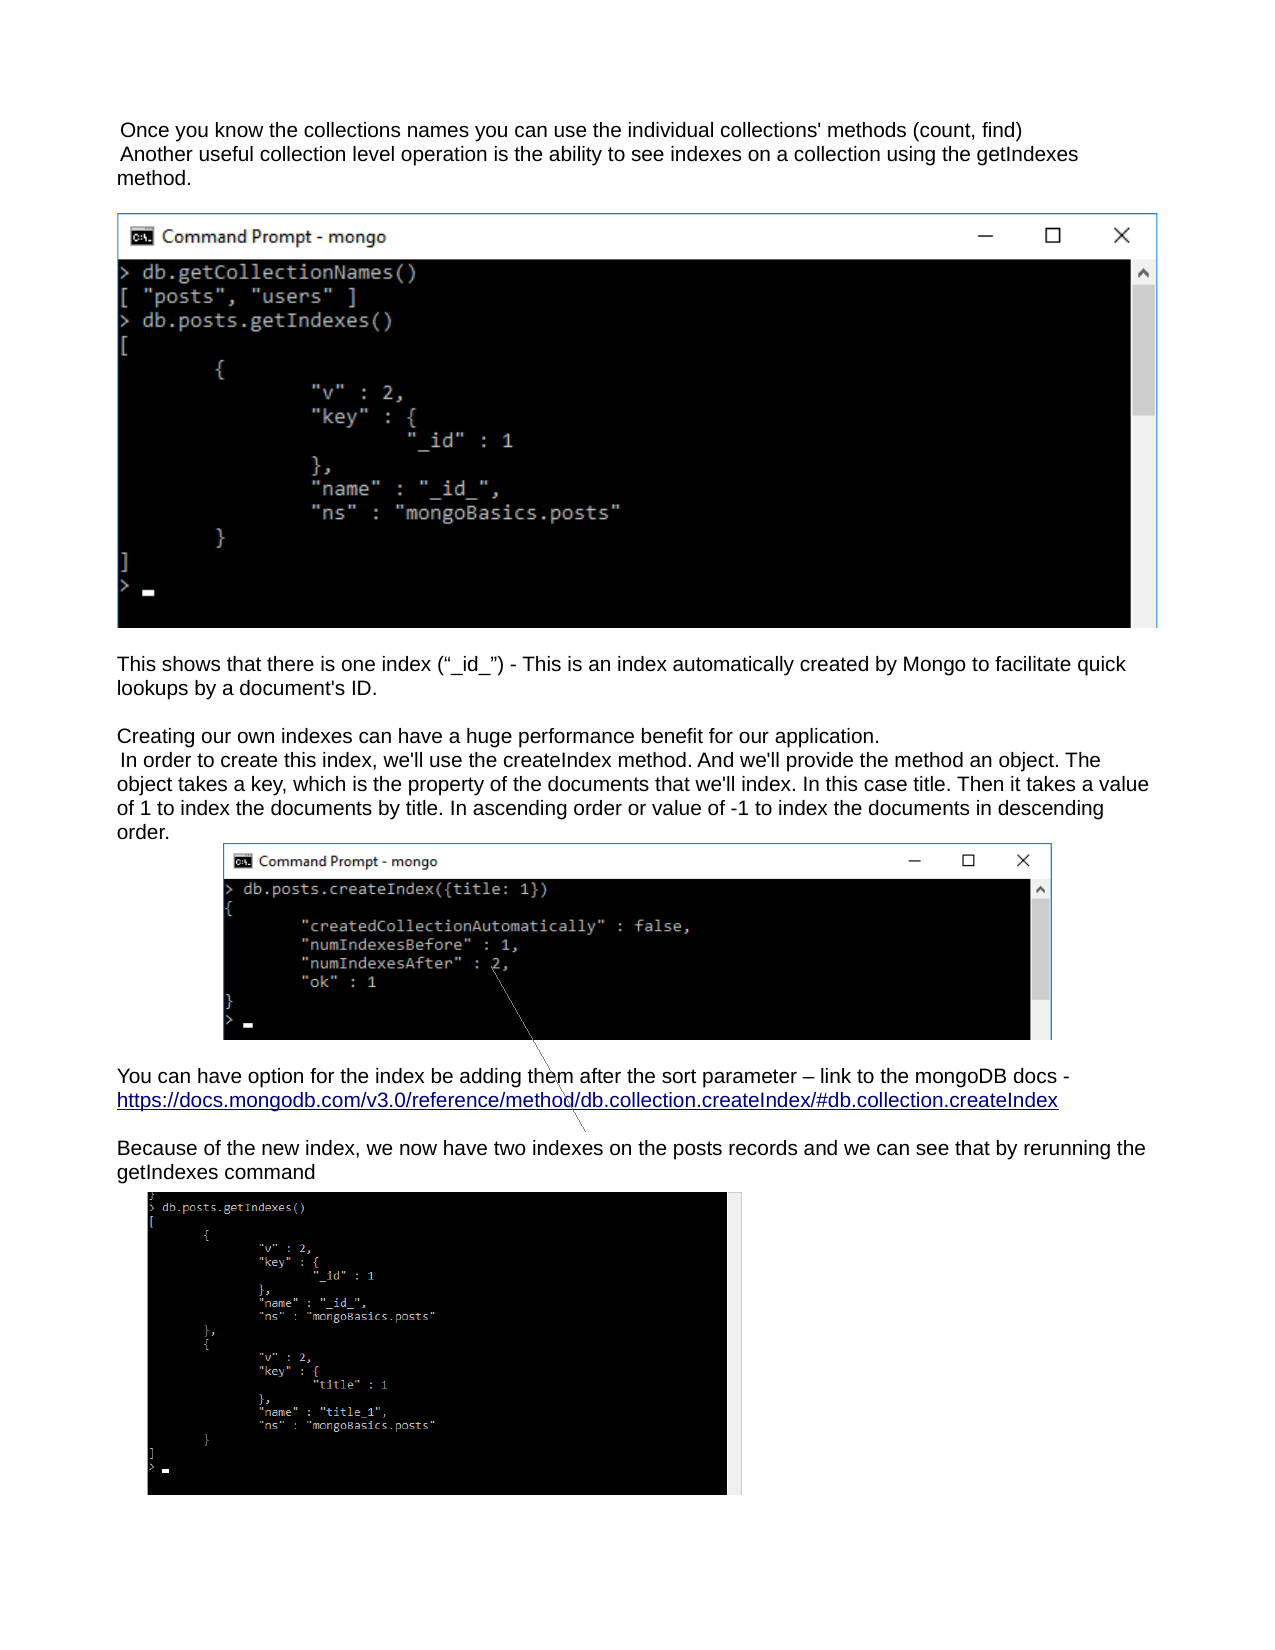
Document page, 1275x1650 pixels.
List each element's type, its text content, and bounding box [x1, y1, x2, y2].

text Because of the new index, we now have two indexes on the posts records and we can see that by rerunning the getIndexes command [117, 1136, 1157, 1184]
text In order to create this index, we'll use the createIndex method. And we'll provide the method an object. The object takes a key, which is the property of the documents that we'll index. In this case title. Then it takes a value of 1 to index the documents by title. In ascending order or value of -1 to index the documents in descending order. [117, 748, 1157, 843]
text Once you know the collections names you can use the individual collections' methods (count, find) [117, 118, 1157, 142]
picture [147, 1192, 742, 1495]
text Creating our own indexes can have a huge performance benefit for our application. [117, 724, 1157, 748]
picture [117, 213, 1158, 628]
text You can have option for the index be adding them after the sort parameter – link to the mongoDB docs - https://docs.mongodb.com/v3.0/reference/method/db.collection.createIndex/#db.collection.createIndex [117, 1064, 1157, 1112]
text This shows that there is one index (“_id_”) - This is an index automatically created by Mongo to facilitate quick lookups by a document's ID. [117, 652, 1157, 700]
text Another useful collection level operation is the ability to see indexes on a collection using the getIndexes method. [117, 142, 1157, 190]
